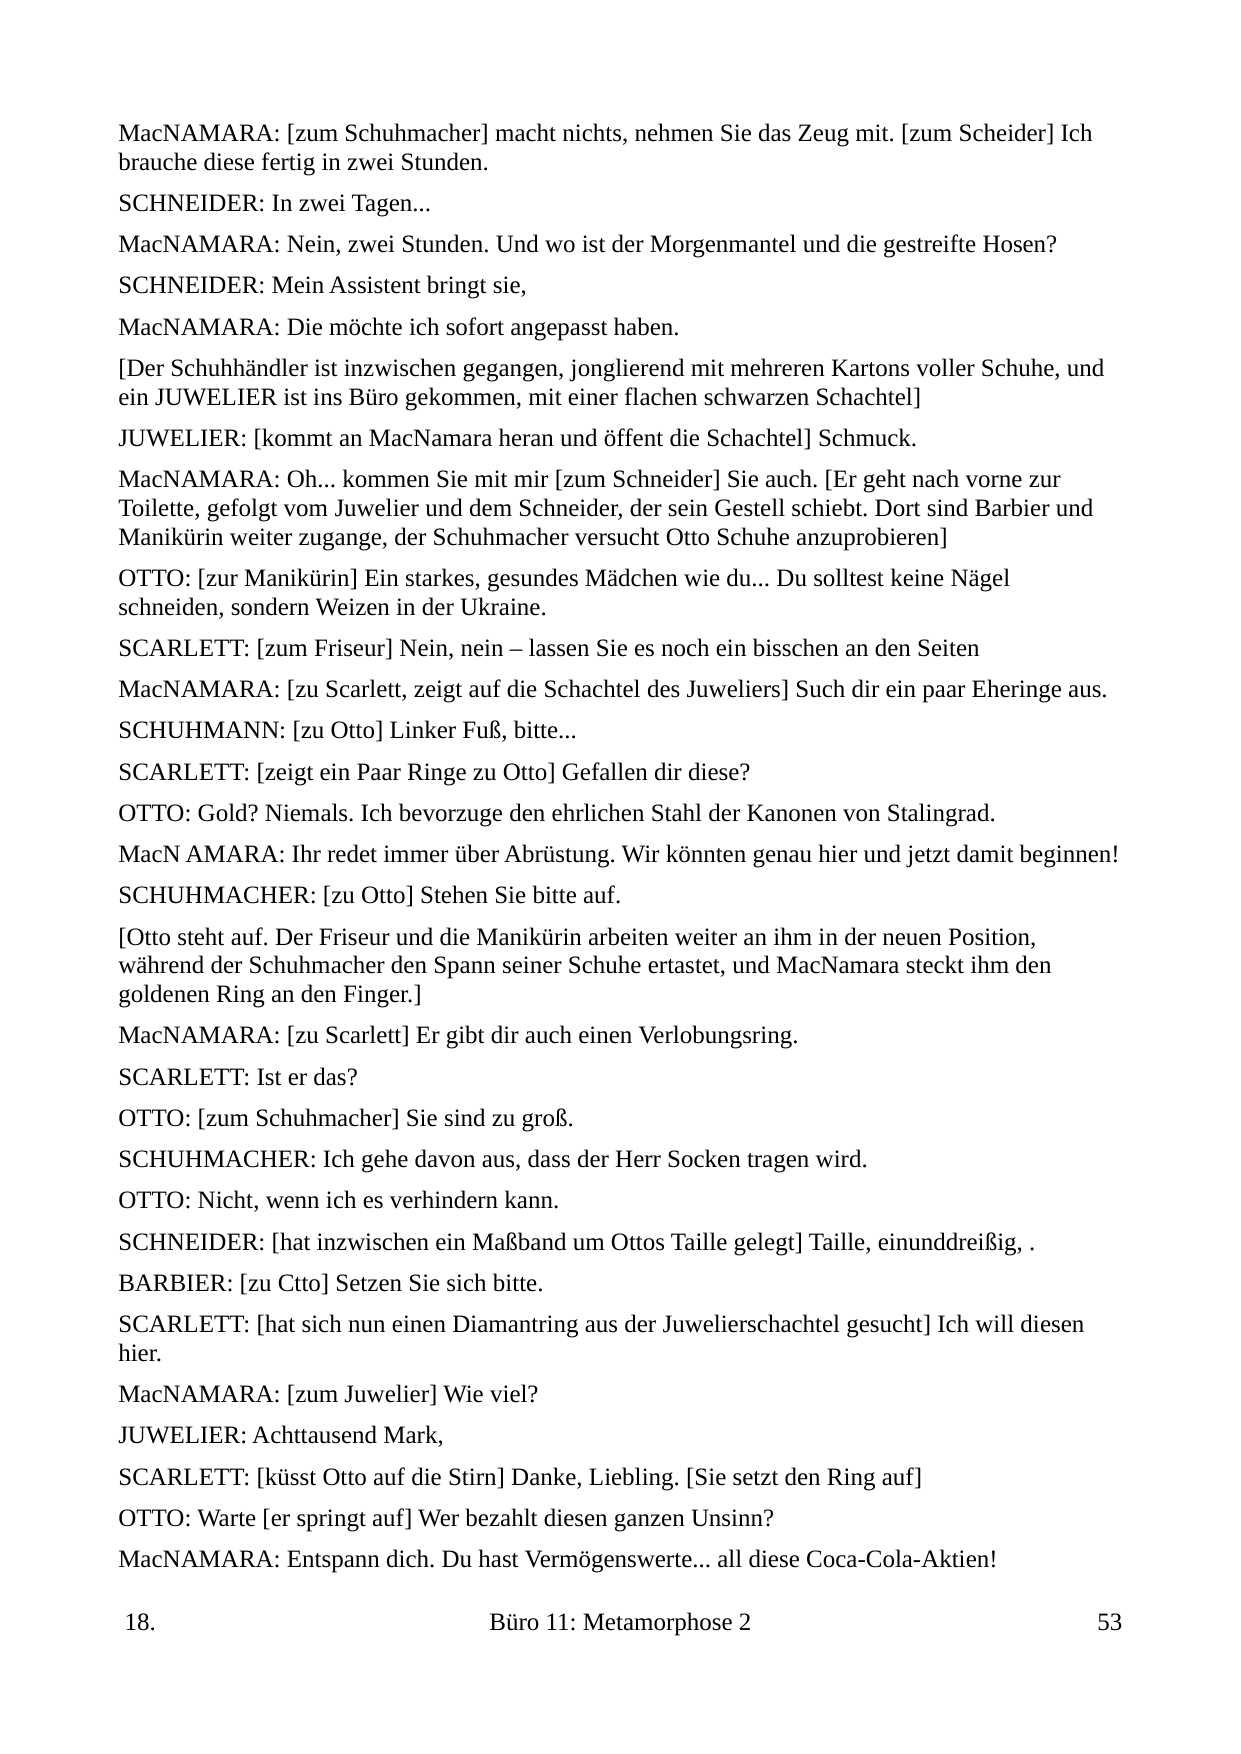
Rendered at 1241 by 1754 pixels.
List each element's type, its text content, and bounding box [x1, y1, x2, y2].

text SCARLETT: [hat sich nun einen Diamantring aus der Juwelierschachtel gesucht] Ich will diesen hier. [118, 1309, 1122, 1367]
text MacNAMARA: Nein, zwei Stunden. Und wo ist der Morgenmantel und die gestreifte Hosen? [118, 229, 1122, 258]
text MacNAMARA: Die möchte ich sofort angepasst haben. [118, 312, 1122, 341]
text OTTO: Warte [er springt auf] Wer bezahlt diesen ganzen Unsinn? [118, 1503, 1122, 1532]
text OTTO: Gold? Niemals. Ich bevorzuge den ehrlichen Stahl der Kanonen von Stalingrad. [118, 798, 1122, 827]
text SCARLETT: [zeigt ein Paar Ringe zu Otto] Gefallen dir diese? [118, 757, 1122, 786]
text JUWELIER: Achttausend Mark, [118, 1421, 1122, 1449]
text MacNAMARA: Entspann dich. Du hast Vermögenswerte... all diese Coca-Cola-Aktien! [118, 1544, 1122, 1573]
text SCHNEIDER: [hat inzwischen ein Maßband um Ottos Taille gelegt] Taille, einunddreißig, . [118, 1227, 1122, 1256]
text MacNAMARA: [zum Juwelier] Wie viel? [118, 1379, 1122, 1408]
text SCHNEIDER: In zwei Tagen... [118, 188, 1122, 217]
text JUWELIER: [kommt an MacNamara heran und öffent die Schachtel] Schmuck. [118, 423, 1122, 452]
text BARBIER: [zu Ctto] Setzen Sie sich bitte. [118, 1268, 1122, 1297]
text MacNAMARA: Oh... kommen Sie mit mir [zum Schneider] Sie auch. [Er geht nach vorne zur Toilette, gefolgt vom Juwelier und dem Schneider, der sein Gestell schiebt. Dort sind Barbier und Manikürin weiter zugange, der Schuhmacher versucht Otto Schuhe anzuprobieren] [118, 464, 1122, 551]
text [Der Schuhhändler ist inzwischen gegangen, jonglierend mit mehreren Kartons voller Schuhe, und ein JUWELIER ist ins Büro gekommen, mit einer flachen schwarzen Schachtel] [118, 353, 1122, 411]
text SCHUHMANN: [zu Otto] Linker Fuß, bitte... [118, 716, 1122, 744]
text OTTO: [zur Manikürin] Ein starkes, gesundes Mädchen wie du... Du solltest keine Nägel schneiden, sondern Weizen in der Ukraine. [118, 563, 1122, 621]
text MacNAMARA: [zum Schuhmacher] macht nichts, nehmen Sie das Zeug mit. [zum Scheider] Ich brauche diese fertig in zwei Stunden. [118, 118, 1122, 176]
text OTTO: Nicht, wenn ich es verhindern kann. [118, 1186, 1122, 1214]
text SCHUHMACHER: [zu Otto] Stehen Sie bitte auf. [118, 881, 1122, 909]
text SCHUHMACHER: Ich gehe davon aus, dass der Herr Socken tragen wird. [118, 1144, 1122, 1173]
text SCHNEIDER: Mein Assistent bringt sie, [118, 271, 1122, 299]
text MacNAMARA: [zu Scarlett] Er gibt dir auch einen Verlobungsring. [118, 1021, 1122, 1049]
text SCARLETT: [küsst Otto auf die Stirn] Danke, Liebling. [Sie setzt den Ring auf] [118, 1462, 1122, 1491]
text OTTO: [zum Schuhmacher] Sie sind zu groß. [118, 1103, 1122, 1132]
text SCARLETT: [zum Friseur] Nein, nein – lassen Sie es noch ein bisschen an den Seiten [118, 633, 1122, 662]
text SCARLETT: Ist er das? [118, 1062, 1122, 1091]
text MacNAMARA: [zu Scarlett, zeigt auf die Schachtel des Juweliers] Such dir ein paar Eheringe aus. [118, 674, 1122, 703]
text [Otto steht auf. Der Friseur und die Manikürin arbeiten weiter an ihm in der neuen Position, während der Schuhmacher den Spann seiner Schuhe ertastet, und MacNamara steckt ihm den goldenen Ring an den Finger.] [118, 922, 1122, 1008]
text MacN AMARA: Ihr redet immer über Abrüstung. Wir könnten genau hier und jetzt damit beginnen! [118, 839, 1122, 868]
